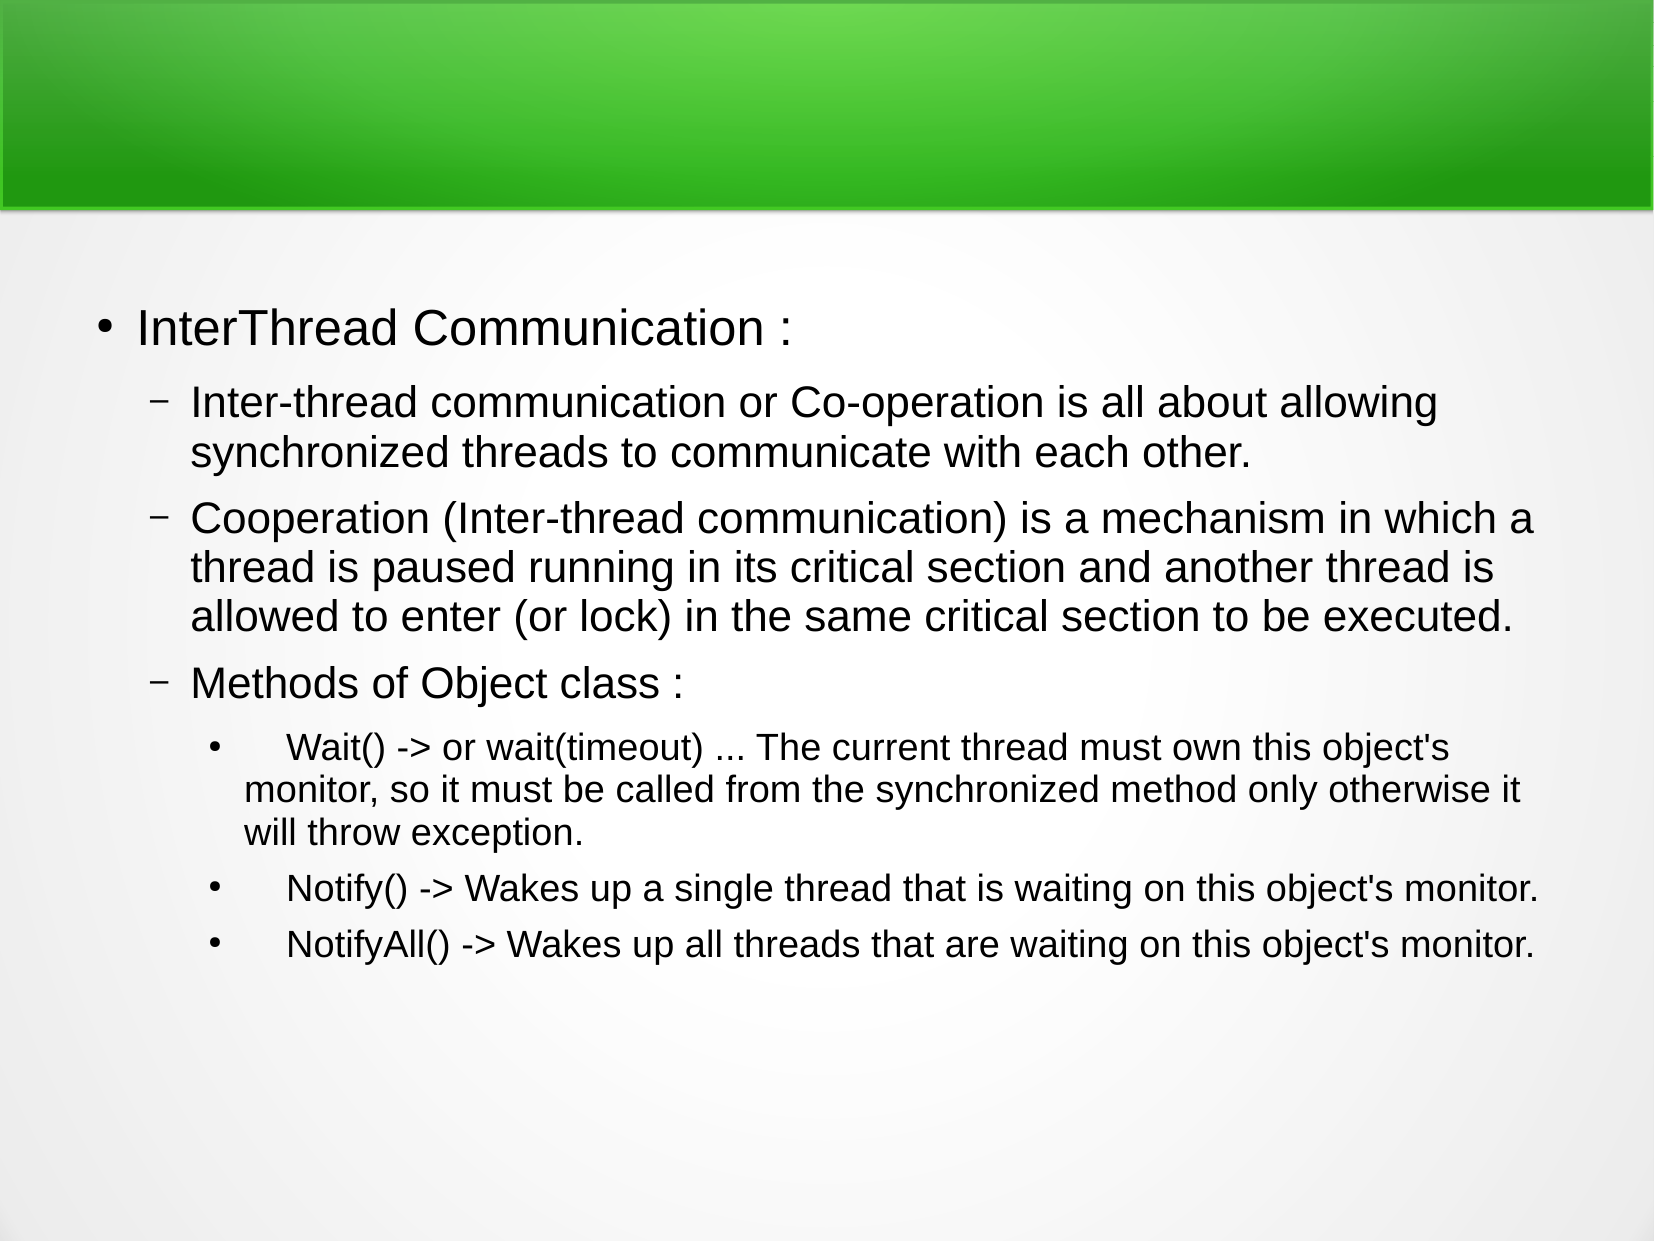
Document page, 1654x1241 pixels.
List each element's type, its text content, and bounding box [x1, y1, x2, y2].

list InterThread Communication : Inter-thread communication or Co-operation is all about allowing synchronized threads to communicate with each other. Cooperation (Inter-thread communication) is a mechanism in which a thread is paused running in its critical section and another thread is allowed to enter (or lock) in the same critical section to be executed. Methods of Object class : Wait() -> or wait(timeout) ... The current thread must own this object's monitor, so it must be called from the synchronized method only otherwise it will throw exception. Notify() -> Wakes up a single thread that is waiting on this object's monitor. NotifyAll() -> Wakes up all threads that are waiting on this object's monitor. [82, 299, 1571, 1019]
